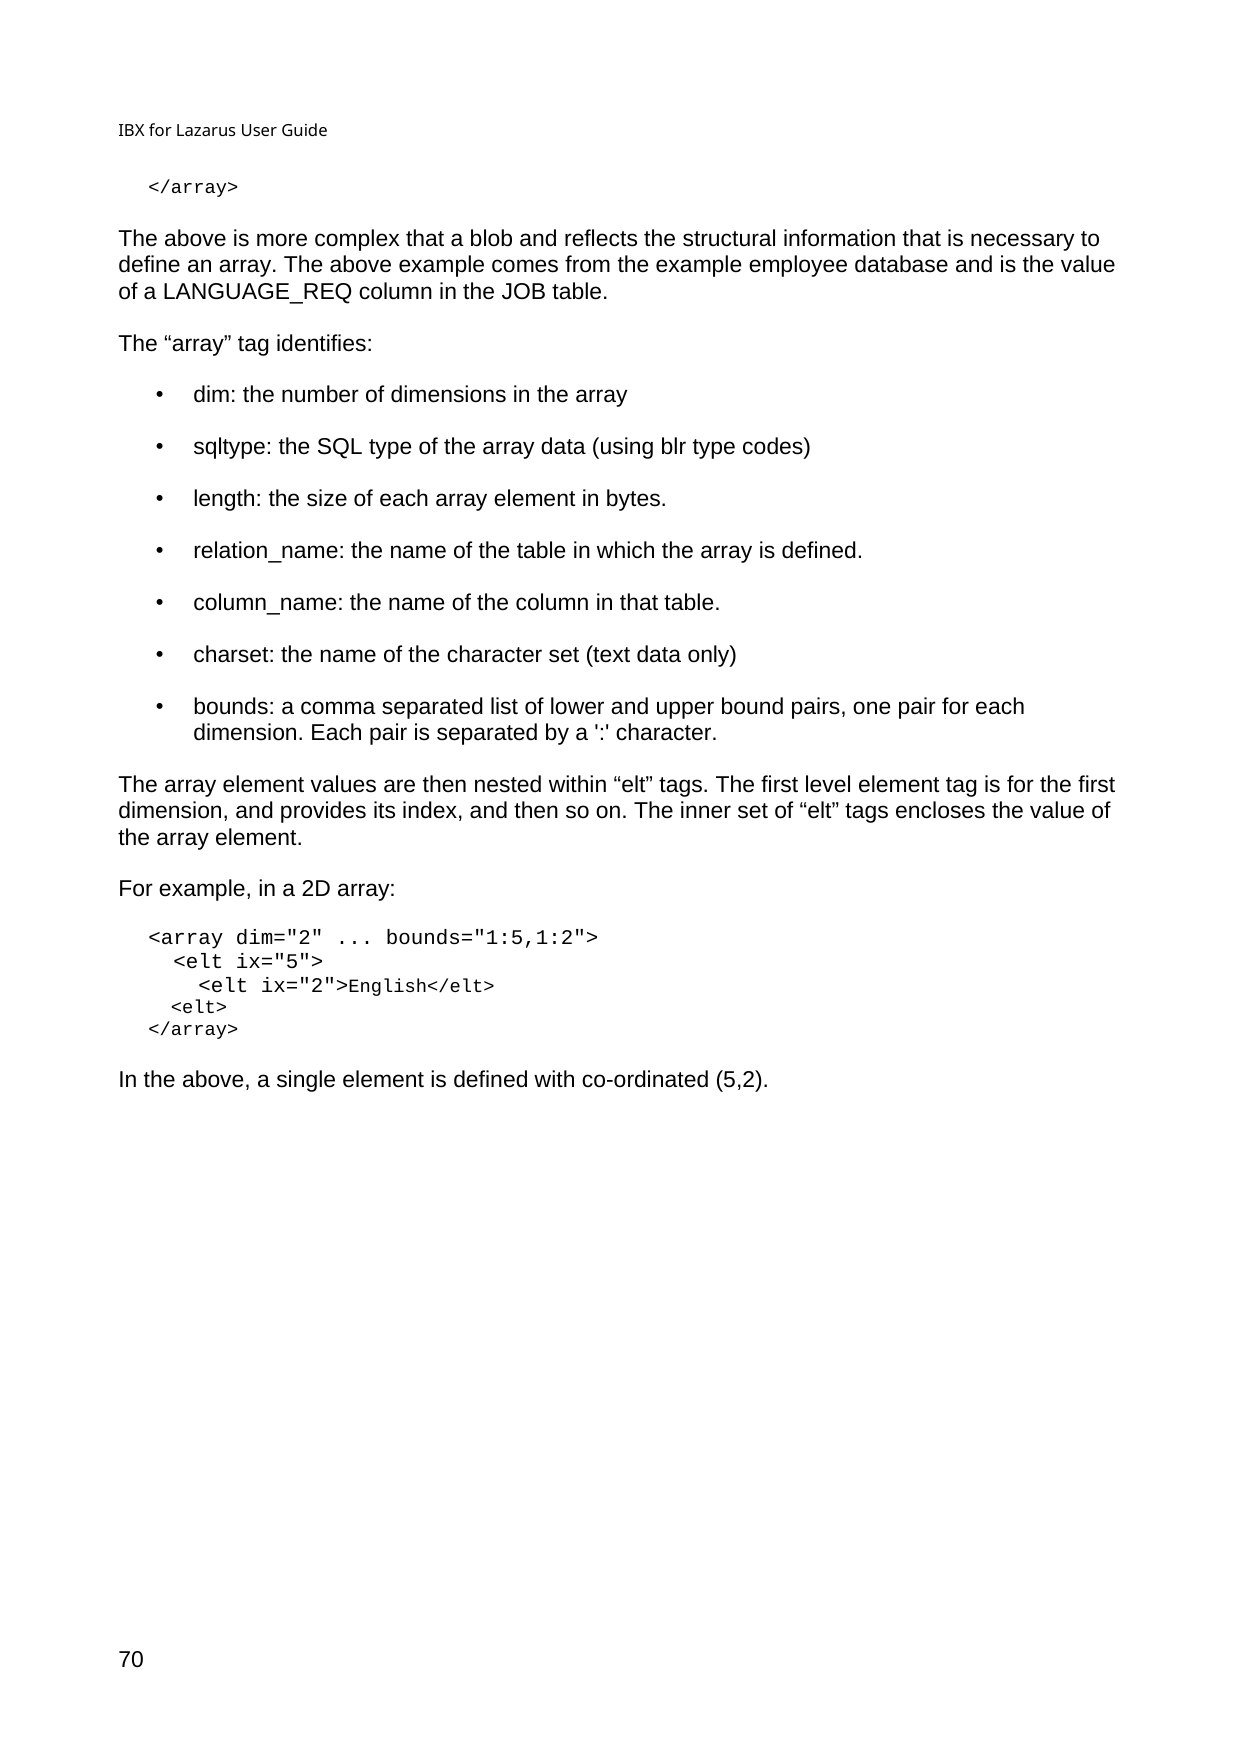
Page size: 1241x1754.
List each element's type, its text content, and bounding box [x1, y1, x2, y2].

text The array element values are then nested within “elt” tags. The first level element tag is for the first dimension, and provides its index, and then so on. The inner set of “elt” tags encloses the value of the array element. [118, 771, 1122, 850]
text <array dim="2" ... bounds="1:5,1:2"> [148, 927, 1122, 951]
list charset: the name of the character set (text data only) [156, 641, 1122, 667]
list relation_name: the name of the table in which the array is defined. [156, 537, 1122, 563]
list column_name: the name of the column in that table. [156, 589, 1122, 615]
list bounds: a comma separated list of lower and upper bound pairs, one pair for each dimension. Each pair is separated by a ':' character. [156, 693, 1122, 745]
text The “array” tag identifies: [118, 329, 1122, 356]
text </array> [148, 1019, 1122, 1041]
text <elt ix="5"> [148, 951, 1122, 974]
text <elt> [148, 998, 1122, 1019]
text The above is more complex that a blob and reflects the structural information that is necessary to define an array. The above example comes from the example employee database and is the value of a LANGUAGE_REQ column in the JOB table. [118, 225, 1122, 304]
text <elt ix="2">English</elt> [148, 974, 1122, 998]
text In the above, a single element is defined with co-ordinated (5,2). [118, 1066, 1122, 1093]
list length: the size of each array element in bytes. [156, 485, 1122, 511]
list dim: the number of dimensions in the array [156, 381, 1122, 408]
list sqltype: the SQL type of the array data (using blr type codes) [156, 433, 1122, 459]
text For example, in a 2D array: [118, 875, 1122, 902]
text </array> [148, 178, 1122, 199]
